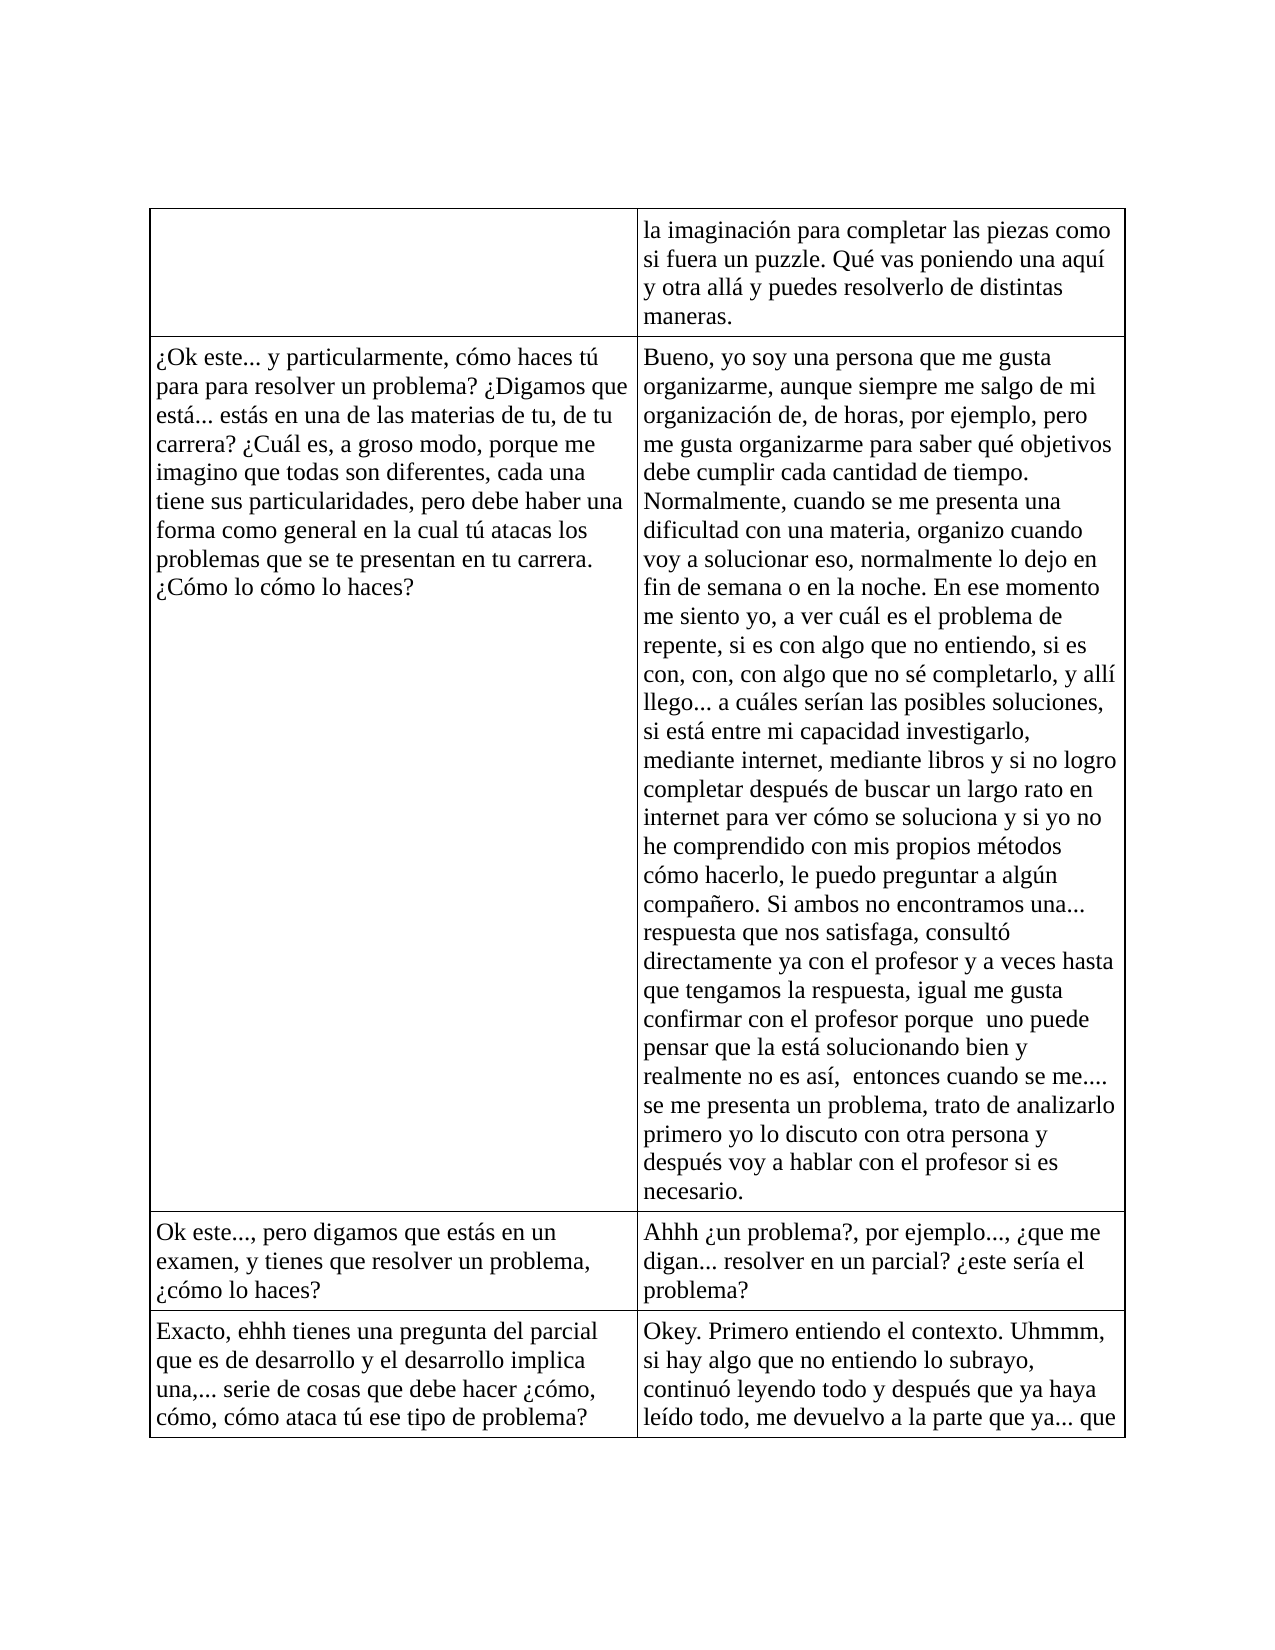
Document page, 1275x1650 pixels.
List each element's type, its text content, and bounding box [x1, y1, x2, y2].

table_cell Ahhh ¿un problema?, por ejemplo..., ¿que me digan... resolver en un parcial? ¿este sería el problema? [638, 1212, 1124, 1309]
table_cell Exacto, ehhh tienes una pregunta del parcial que es de desarrollo y el desarrollo implica una,... serie de cosas que debe hacer ¿cómo, cómo, cómo ataca tú ese tipo de problema? [151, 1311, 637, 1437]
table_cell Ok este..., pero digamos que estás en un examen, y tienes que resolver un problema, ¿cómo lo haces? [151, 1212, 637, 1309]
table_cell [151, 209, 637, 336]
table_cell la imaginación para completar las piezas como si fuera un puzzle. Qué vas poniendo una aquí y otra allá y puedes resolverlo de distintas maneras. [638, 209, 1124, 336]
table_cell Bueno, yo soy una persona que me gusta organizarme, aunque siempre me salgo de mi organización de, de horas, por ejemplo, pero me gusta organizarme para saber qué objetivos debe cumplir cada cantidad de tiempo. Normalmente, cuando se me presenta una dificultad con una materia, organizo cuando voy a solucionar eso, normalmente lo dejo en fin de semana o en la noche. En ese momento me siento yo, a ver cuál es el problema de repente, si es con algo que no entiendo, si es con, con, con algo que no sé completarlo, y allí llego... a cuáles serían las posibles soluciones, si está entre mi capacidad investigarlo, mediante internet, mediante libros y si no logro completar después de buscar un largo rato en internet para ver cómo se soluciona y si yo no he comprendido con mis propios métodos cómo hacerlo, le puedo preguntar a algún compañero. Si ambos no encontramos una... respuesta que nos satisfaga, consultó directamente ya con el profesor y a veces hasta que tengamos la respuesta, igual me gusta confirmar con el profesor porque uno puede pensar que la está solucionando bien y realmente no es así, entonces cuando se me.... se me presenta un problema, trato de analizarlo primero yo lo discuto con otra persona y después voy a hablar con el profesor si es necesario. [638, 337, 1124, 1211]
table_cell Okey. Primero entiendo el contexto. Uhmmm, si hay algo que no entiendo lo subrayo, continuó leyendo todo y después que ya haya leído todo, me devuelvo a la parte que ya... que [638, 1311, 1124, 1437]
table_cell ¿Ok este... y particularmente, cómo haces tú para para resolver un problema? ¿Digamos que está... estás en una de las materias de tu, de tu carrera? ¿Cuál es, a groso modo, porque me imagino que todas son diferentes, cada una tiene sus particularidades, pero debe haber una forma como general en la cual tú atacas los problemas que se te presentan en tu carrera. ¿Cómo lo cómo lo haces? [151, 337, 637, 1211]
